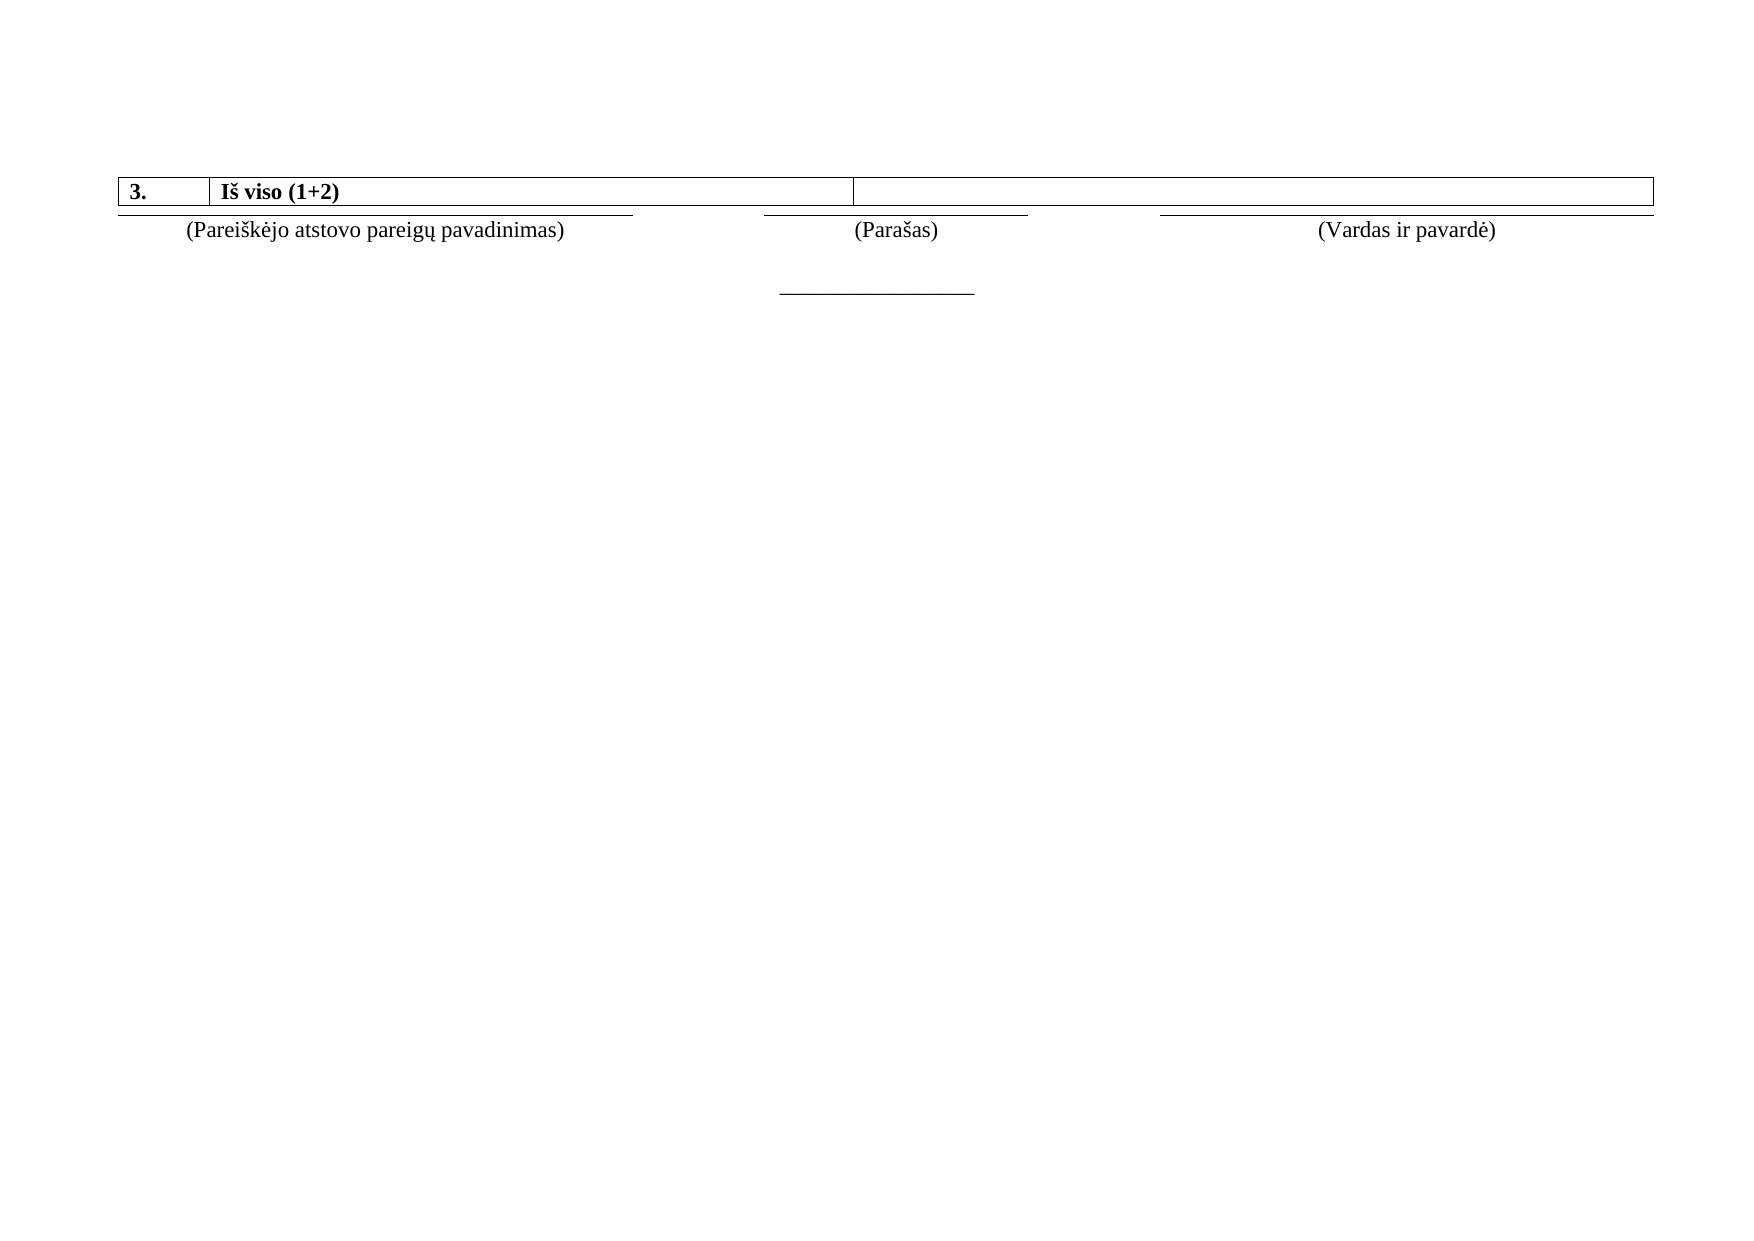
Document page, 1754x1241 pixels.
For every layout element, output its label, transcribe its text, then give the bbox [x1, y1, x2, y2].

table_cell 3. [119, 178, 209, 204]
table_header (Vardas ir pavardė) [1160, 216, 1654, 243]
table_header (Pareiškėjo atstovo pareigų pavadinimas) [118, 216, 632, 243]
table_cell [854, 178, 1653, 204]
table_header [633, 215, 764, 243]
table_cell Iš viso (1+2) [210, 178, 853, 204]
text _________________ [118, 271, 1636, 298]
table_header (Parašas) [764, 216, 1028, 243]
table_header [1028, 215, 1160, 243]
